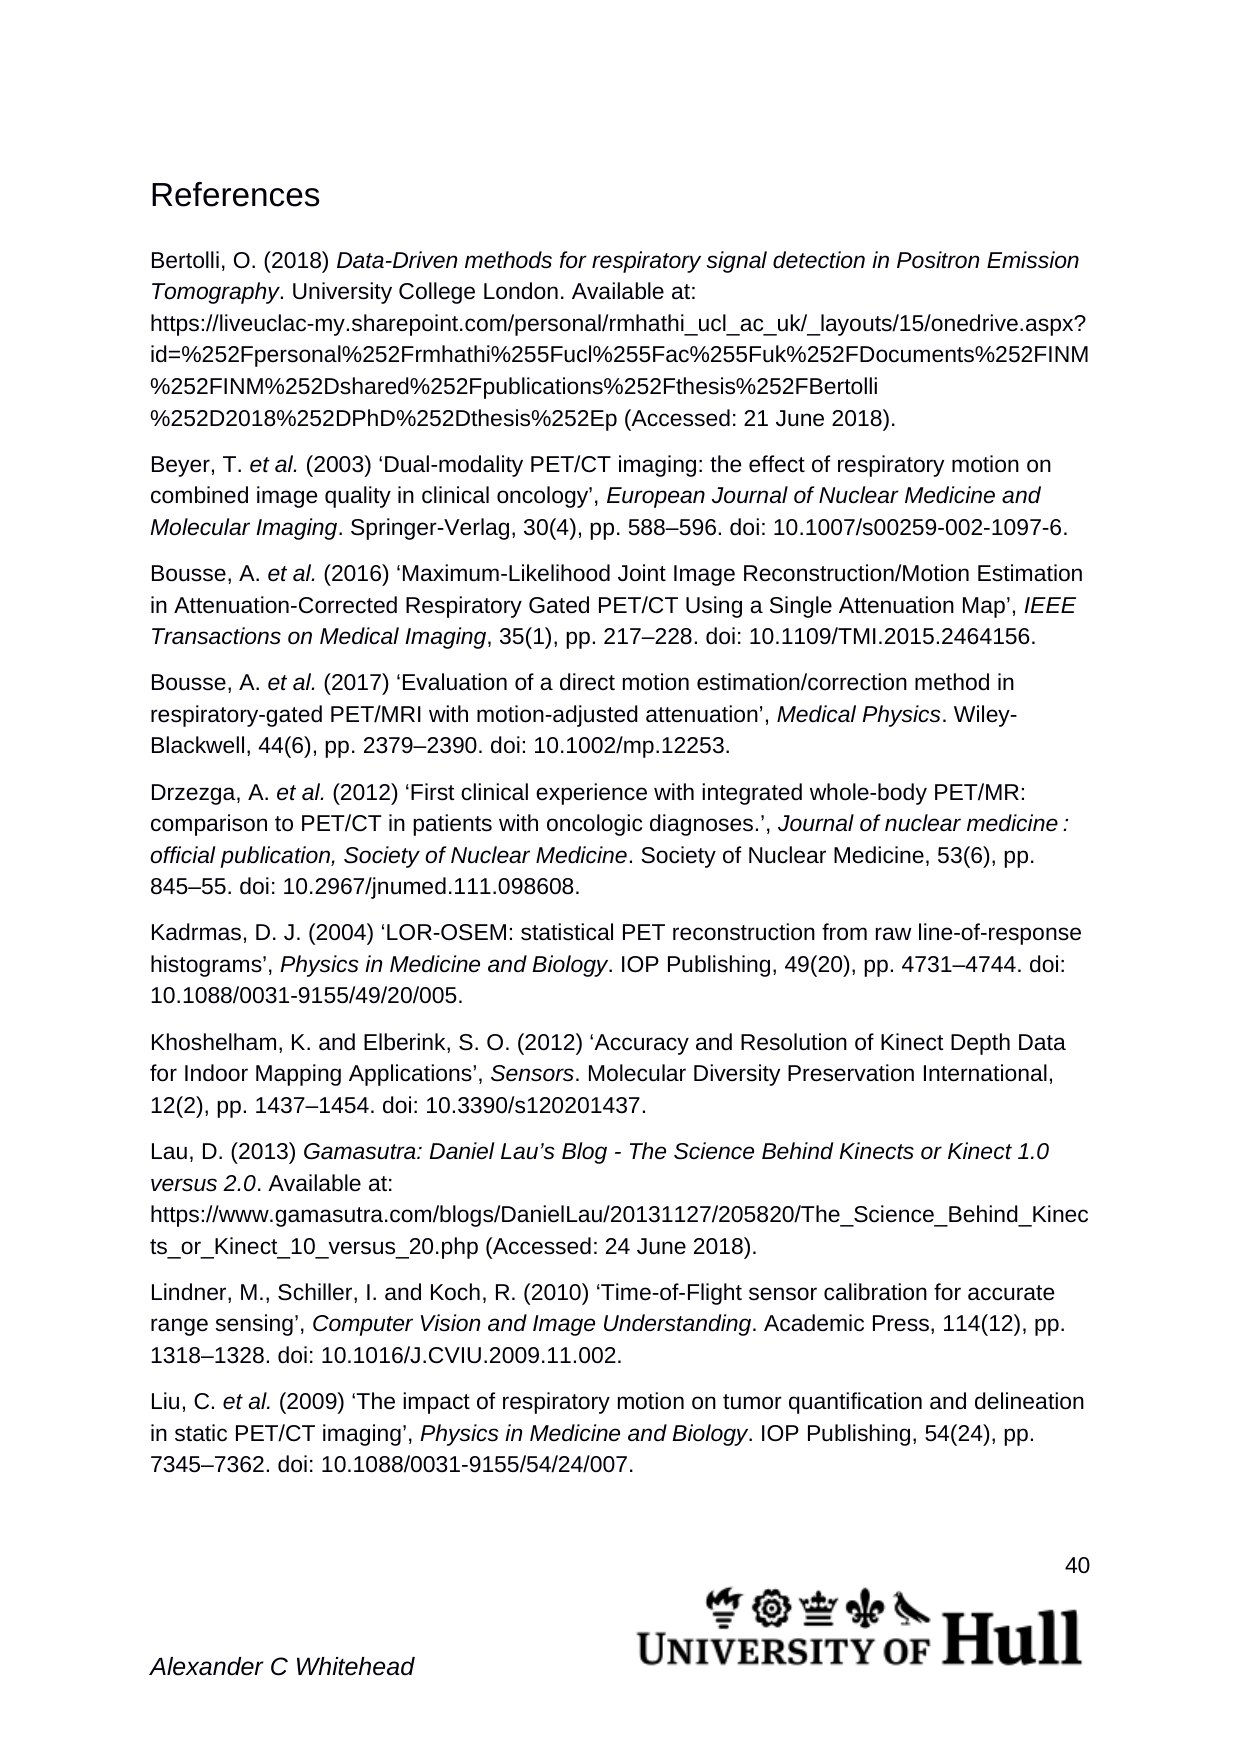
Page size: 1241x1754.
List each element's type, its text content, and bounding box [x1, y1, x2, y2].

text Kadrmas, D. J. (2004) ‘LOR-OSEM: statistical PET reconstruction from raw line-of-response histograms’, Physics in Medicine and Biology. IOP Publishing, 49(20), pp. 4731–4744. doi: 10.1088/0031-9155/49/20/005. [150, 919, 1090, 1009]
text Khoshelham, K. and Elberink, S. O. (2012) ‘Accuracy and Resolution of Kinect Depth Data for Indoor Mapping Applications’, Sensors. Molecular Diversity Preservation International, 12(2), pp. 1437–1454. doi: 10.3390/s120201437. [150, 1029, 1090, 1118]
text Bousse, A. et al. (2017) ‘Evaluation of a direct motion estimation/correction method in respiratory-gated PET/MRI with motion-adjusted attenuation’, Medical Physics. Wiley-Blackwell, 44(6), pp. 2379–2390. doi: 10.1002/mp.12253. [150, 669, 1090, 759]
text Liu, C. et al. (2009) ‘The impact of respiratory motion on tumor quantification and delineation in static PET/CT imaging’, Physics in Medicine and Biology. IOP Publishing, 54(24), pp. 7345–7362. doi: 10.1088/0031-9155/54/24/007. [150, 1388, 1090, 1477]
text Bertolli, O. (2018) Data-Driven methods for respiratory signal detection in Positron Emission Tomography. University College London. Available at: https://liveuclac-my.sharepoint.com/personal/rmhathi_ucl_ac_uk/_layouts/15/onedrive.aspx?id=%252Fpersonal%252Frmhathi%255Fucl%255Fac%255Fuk%252FDocuments%252FINM%252FINM%252Dshared%252Fpublications%252Fthesis%252FBertolli%252D2018%252DPhD%252Dthesis%252Ep (Accessed: 21 June 2018). [150, 247, 1090, 431]
text Lau, D. (2013) Gamasutra: Daniel Lau’s Blog - The Science Behind Kinects or Kinect 1.0 versus 2.0. Available at: https://www.gamasutra.com/blogs/DanielLau/20131127/205820/The_Science_Behind_Kinects_or_Kinect_10_versus_20.php (Accessed: 24 June 2018). [150, 1138, 1090, 1259]
picture [631, 1578, 1091, 1675]
text Drzezga, A. et al. (2012) ‘First clinical experience with integrated whole-body PET/MR: comparison to PET/CT in patients with oncologic diagnoses.’, Journal of nuclear medicine : official publication, Society of Nuclear Medicine. Society of Nuclear Medicine, 53(6), pp. 845–55. doi: 10.2967/jnumed.111.098608. [150, 778, 1090, 899]
text Beyer, T. et al. (2003) ‘Dual-modality PET/CT imaging: the effect of respiratory motion on combined image quality in clinical oncology’, European Journal of Nuclear Medicine and Molecular Imaging. Springer-Verlag, 30(4), pp. 588–596. doi: 10.1007/s00259-002-1097-6. [150, 451, 1090, 540]
text Lindner, M., Schiller, I. and Koch, R. (2010) ‘Time-of-Flight sensor calibration for accurate range sensing’, Computer Vision and Image Understanding. Academic Press, 114(12), pp. 1318–1328. doi: 10.1016/J.CVIU.2009.11.002. [150, 1279, 1090, 1368]
text Bousse, A. et al. (2016) ‘Maximum-Likelihood Joint Image Reconstruction/Motion Estimation in Attenuation-Corrected Respiratory Gated PET/CT Using a Single Attenuation Map’, IEEE Transactions on Medical Imaging, 35(1), pp. 217–228. doi: 10.1109/TMI.2015.2464156. [150, 560, 1090, 649]
subtitle References [150, 175, 1090, 213]
